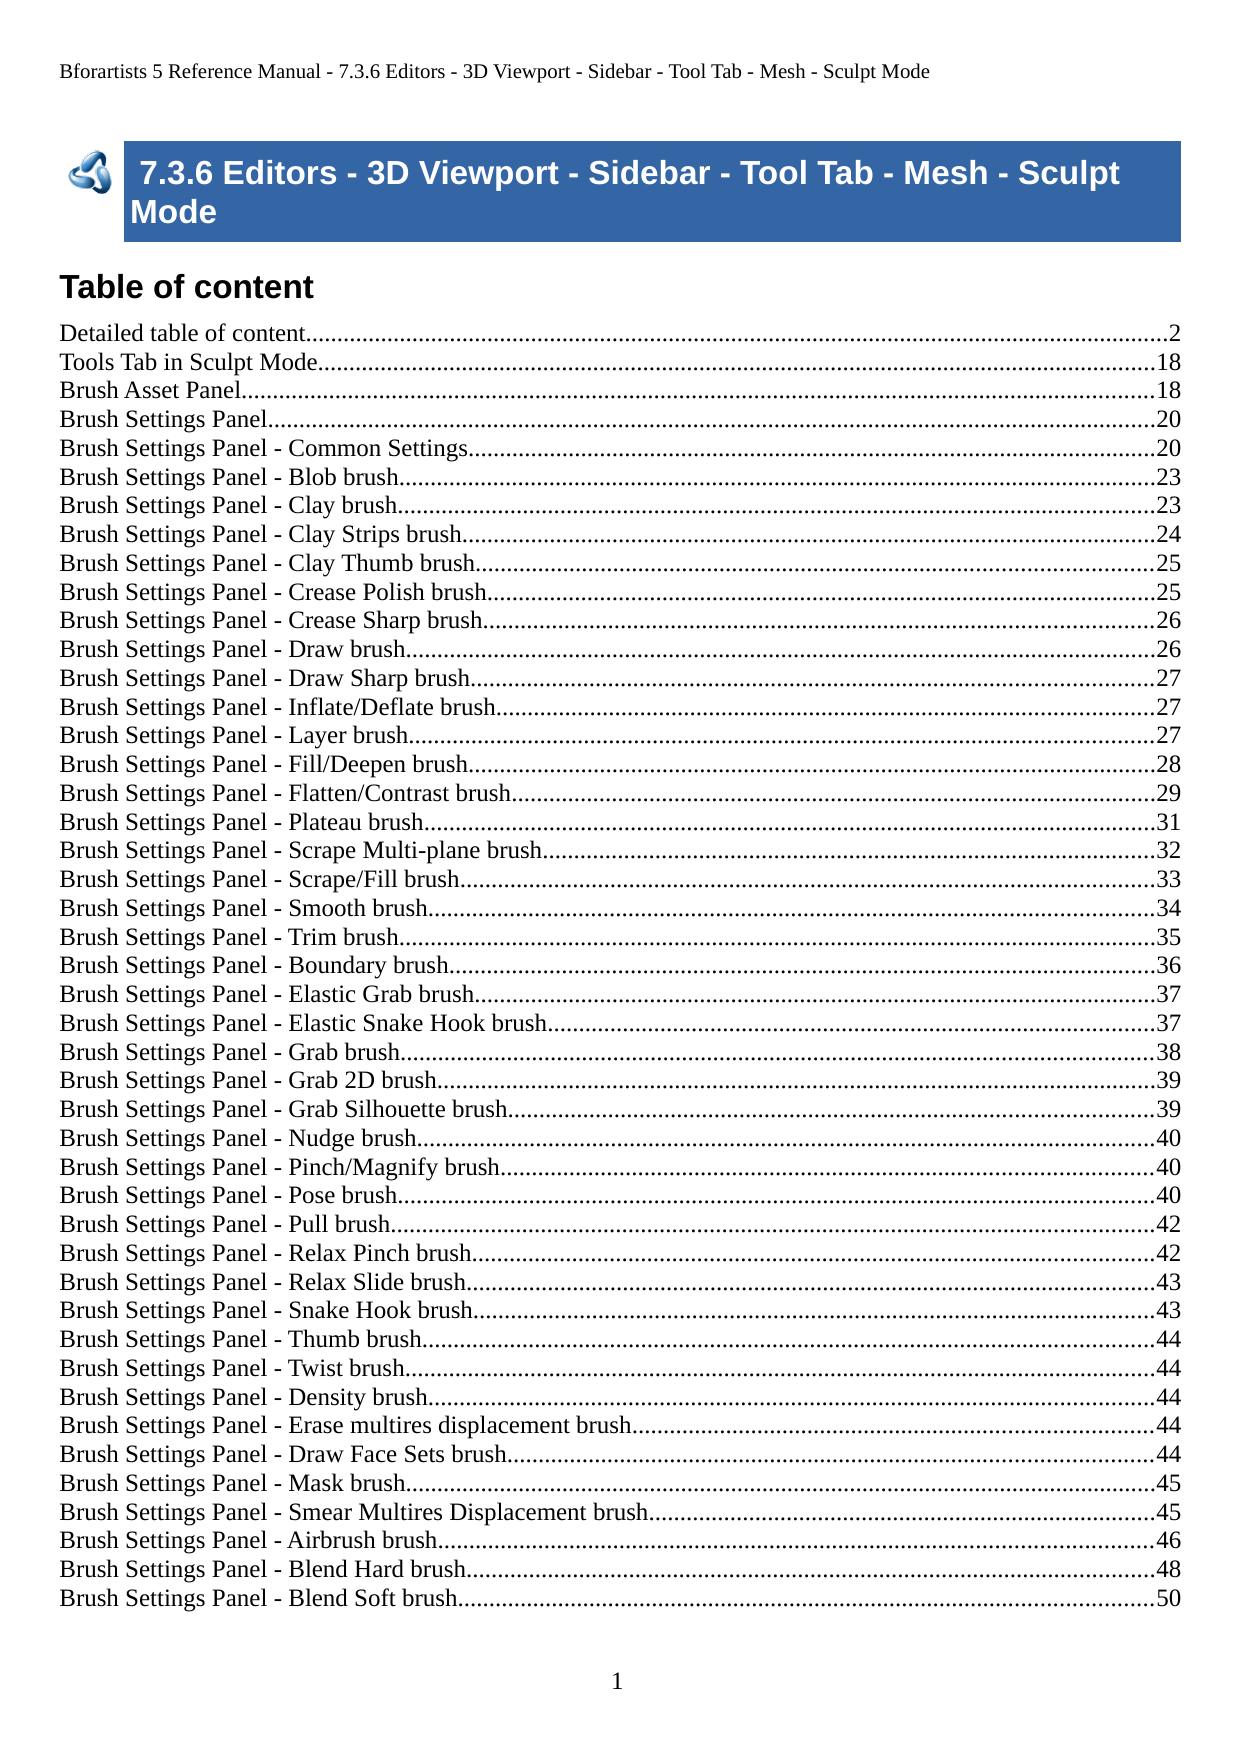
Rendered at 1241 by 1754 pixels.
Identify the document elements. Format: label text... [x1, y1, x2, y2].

text Brush Settings Panel - Crease Sharp brush 26 [59, 605, 1181, 634]
table_header 7.3.6 Editors - 3D Viewport - Sidebar - Tool Tab - Mesh - Sculpt Mode [124, 141, 1181, 242]
text Brush Settings Panel - Draw Sharp brush 27 [59, 663, 1181, 692]
text Tools Tab in Sculpt Mode 18 [59, 347, 1181, 375]
text Brush Settings Panel - Grab brush 38 [59, 1037, 1181, 1065]
text Brush Settings Panel - Pull brush 42 [59, 1209, 1181, 1238]
text Brush Settings Panel - Crease Polish brush 25 [59, 577, 1181, 605]
text Detailed table of content 2 [59, 318, 1181, 347]
text Brush Settings Panel - Plateau brush 31 [59, 807, 1181, 835]
text Brush Settings Panel - Trim brush 35 [59, 922, 1181, 950]
text Brush Settings Panel - Blend Hard brush 48 [59, 1554, 1181, 1583]
text Brush Settings Panel - Pinch/Magnify brush 40 [59, 1152, 1181, 1180]
text Brush Settings Panel - Scrape Multi-plane brush 32 [59, 835, 1181, 864]
text Brush Settings Panel - Nudge brush 40 [59, 1123, 1181, 1152]
text Brush Settings Panel - Pose brush 40 [59, 1180, 1181, 1209]
text Brush Settings Panel - Fill/Deepen brush 28 [59, 749, 1181, 778]
text Brush Settings Panel - Thumb brush 44 [59, 1324, 1181, 1353]
text Brush Settings Panel 20 [59, 404, 1181, 433]
text Brush Settings Panel - Erase multires displacement brush 44 [59, 1410, 1181, 1439]
text Brush Settings Panel - Airbrush brush 46 [59, 1525, 1181, 1554]
text Brush Settings Panel - Grab 2D brush 39 [59, 1065, 1181, 1094]
picture [65, 147, 114, 197]
text Brush Settings Panel - Inflate/Deflate brush 27 [59, 692, 1181, 720]
text Brush Settings Panel - Grab Silhouette brush 39 [59, 1094, 1181, 1123]
text Brush Settings Panel - Smear Multires Displacement brush 45 [59, 1497, 1181, 1525]
table_header [59, 141, 124, 242]
text Brush Settings Panel - Relax Slide brush 43 [59, 1267, 1181, 1295]
text Brush Settings Panel - Clay brush 23 [59, 490, 1181, 519]
text Brush Settings Panel - Clay Strips brush 24 [59, 519, 1181, 548]
text Brush Settings Panel - Elastic Grab brush 37 [59, 979, 1181, 1008]
text Brush Settings Panel - Boundary brush 36 [59, 950, 1181, 979]
text Brush Settings Panel - Mask brush 45 [59, 1468, 1181, 1497]
text Brush Settings Panel - Blob brush 23 [59, 462, 1181, 490]
subtitle Table of content [59, 267, 1181, 305]
text Brush Settings Panel - Snake Hook brush 43 [59, 1295, 1181, 1324]
text Brush Settings Panel - Layer brush 27 [59, 720, 1181, 749]
text Brush Settings Panel - Density brush 44 [59, 1382, 1181, 1410]
text Brush Settings Panel - Blend Soft brush 50 [59, 1583, 1181, 1612]
text Brush Settings Panel - Relax Pinch brush 42 [59, 1238, 1181, 1267]
text Brush Settings Panel - Common Settings 20 [59, 433, 1181, 462]
text Brush Settings Panel - Scrape/Fill brush 33 [59, 864, 1181, 893]
text Brush Settings Panel - Draw Face Sets brush 44 [59, 1439, 1181, 1468]
text Brush Asset Panel 18 [59, 375, 1181, 404]
text Brush Settings Panel - Flatten/Contrast brush 29 [59, 778, 1181, 807]
text Brush Settings Panel - Twist brush 44 [59, 1353, 1181, 1382]
text Brush Settings Panel - Clay Thumb brush 25 [59, 548, 1181, 577]
text Brush Settings Panel - Draw brush 26 [59, 634, 1181, 663]
text Brush Settings Panel - Elastic Snake Hook brush 37 [59, 1008, 1181, 1037]
text Brush Settings Panel - Smooth brush 34 [59, 893, 1181, 922]
